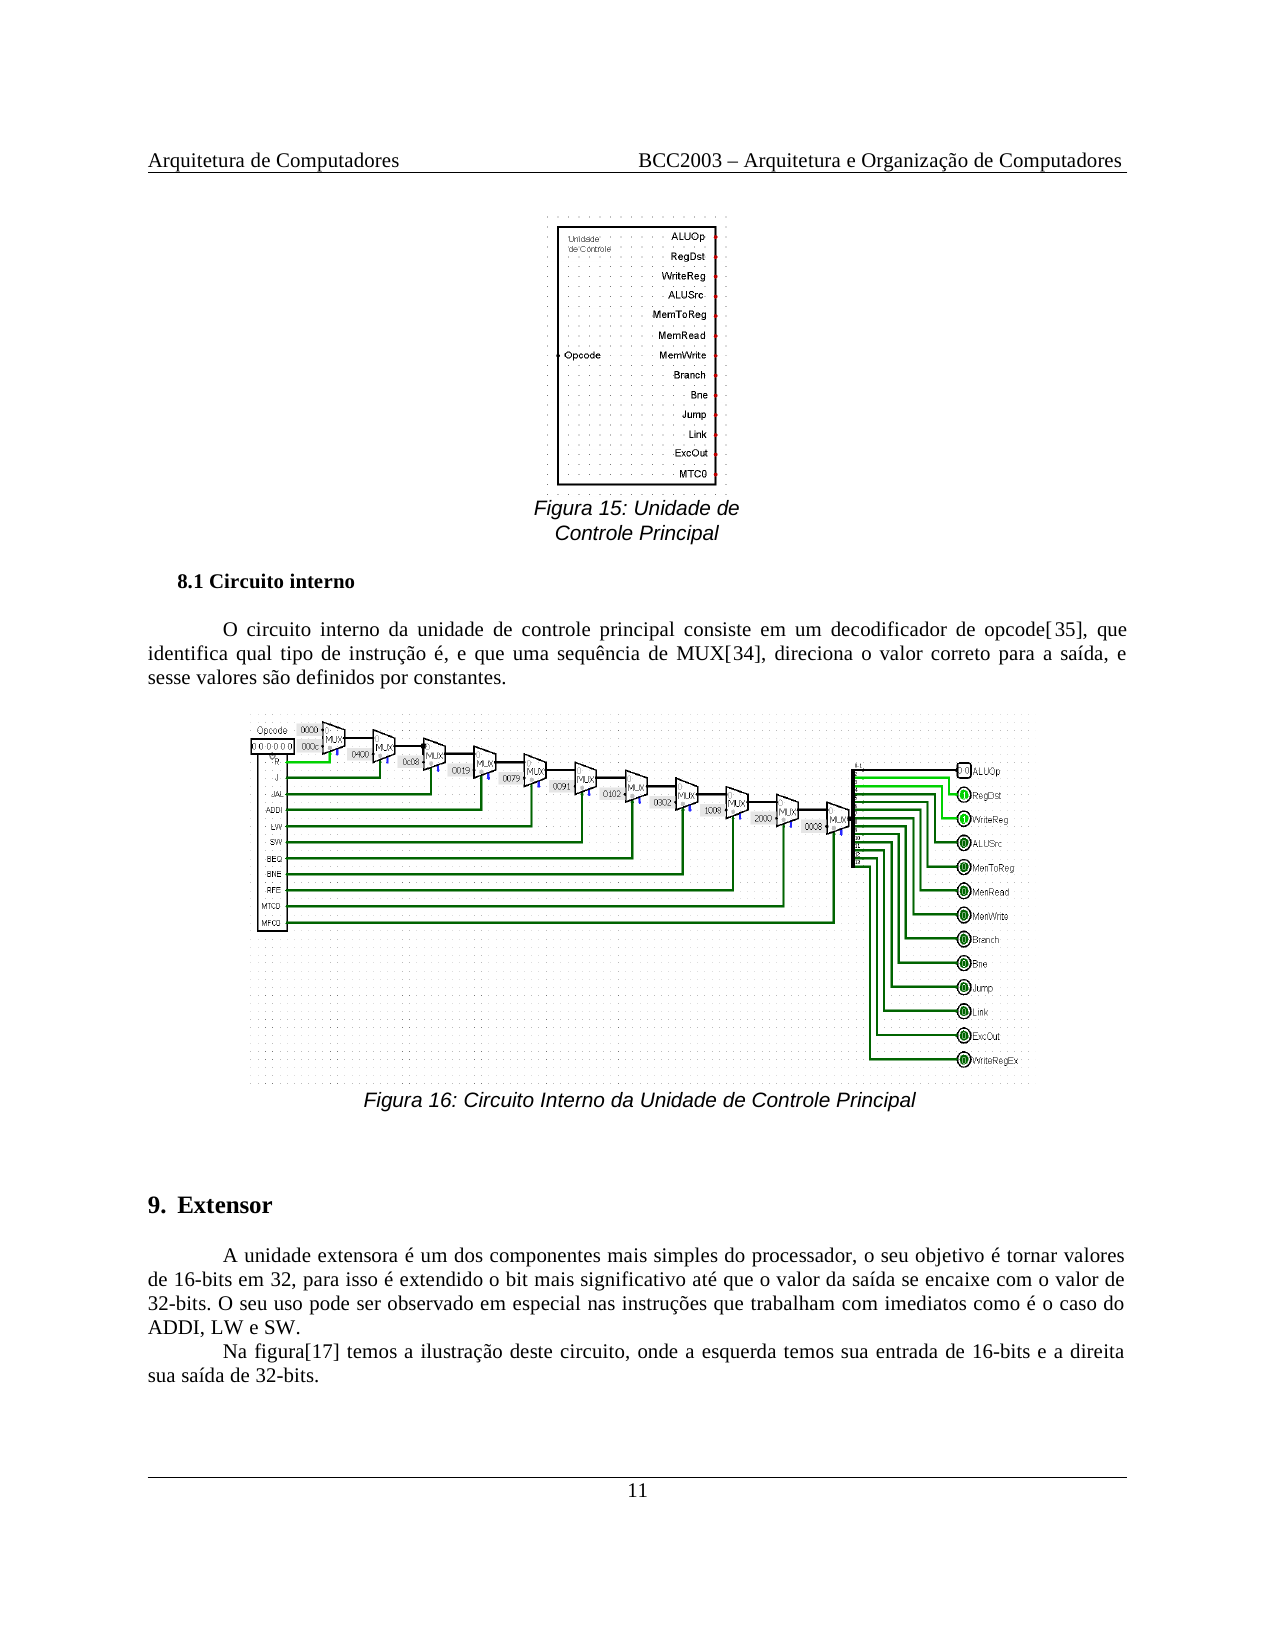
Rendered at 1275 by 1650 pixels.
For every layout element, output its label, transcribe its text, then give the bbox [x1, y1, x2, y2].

text A unidade extensora é um dos componentes mais simples do processador, o seu objetivo é tornar valores de 16-bits em 32, para isso é extendido o bit mais significativo até que o valor da saída se encaixe com o valor de 32-bits. O seu uso pode ser observado em especial nas instruções que trabalham com imediatos como é o caso do ADDI, LW e SW. [148, 1243, 1127, 1339]
text Figura 15: Unidade de Controle Principal [518, 497, 757, 544]
text O circuito interno da unidade de controle principal consiste em um decodificador de opcode[35], que identifica qual tipo de instrução é, e que uma sequência de MUX[34], direciona o valor correto para a saída, e sesse valores são definidos por constantes. [148, 617, 1127, 689]
text Na figura[17] temos a ilustração deste circuito, onde a esquerda temos sua entrada de 16-bits e a direita sua saída de 32-bits. [148, 1339, 1127, 1387]
text Figura 16: Circuito Interno da Unidade de Controle Principal [197, 1089, 1084, 1112]
list 8.1 Circuito interno [148, 568, 1127, 593]
subtitle Extensor [148, 1190, 1127, 1219]
picture [545, 214, 730, 497]
picture [246, 710, 1035, 1089]
